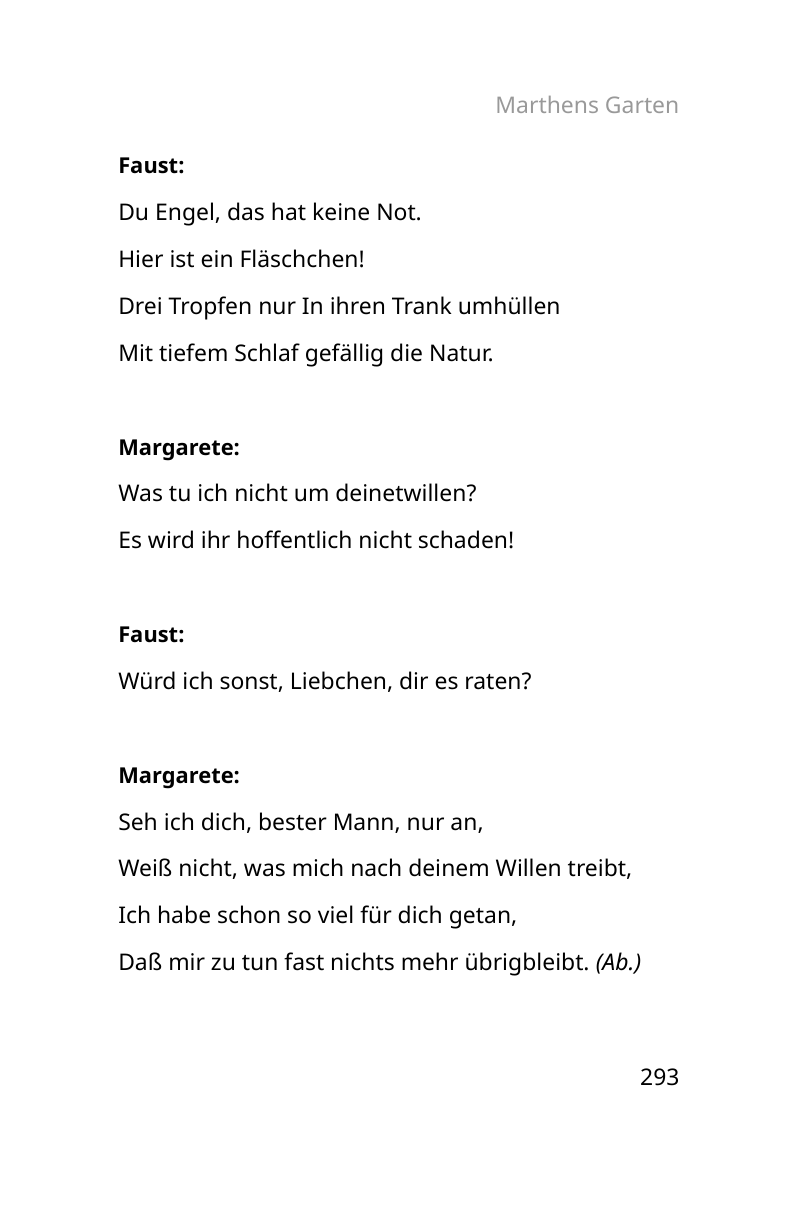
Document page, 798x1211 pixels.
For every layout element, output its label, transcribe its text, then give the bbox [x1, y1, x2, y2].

text Margarete: Seh ich dich, bester Mann, nur an, Weiß nicht, was mich nach deinem Willen treibt, Ich habe schon so viel für dich getan, Daß mir zu tun fast nichts mehr übrigbleibt. (Ab.) [118, 729, 679, 977]
text Margarete: Was tu ich nicht um deinetwillen? Es wird ihr hoffentlich nicht schaden! [118, 401, 679, 556]
text Faust: Würd ich sonst, Liebchen, dir es raten? [118, 589, 679, 696]
text Faust: Du Engel, das hat keine Not. Hier ist ein Fläschchen! Drei Tropfen nur In ihren Trank umhüllen Mit tiefem Schlaf gefällig die Natur. [118, 149, 679, 368]
